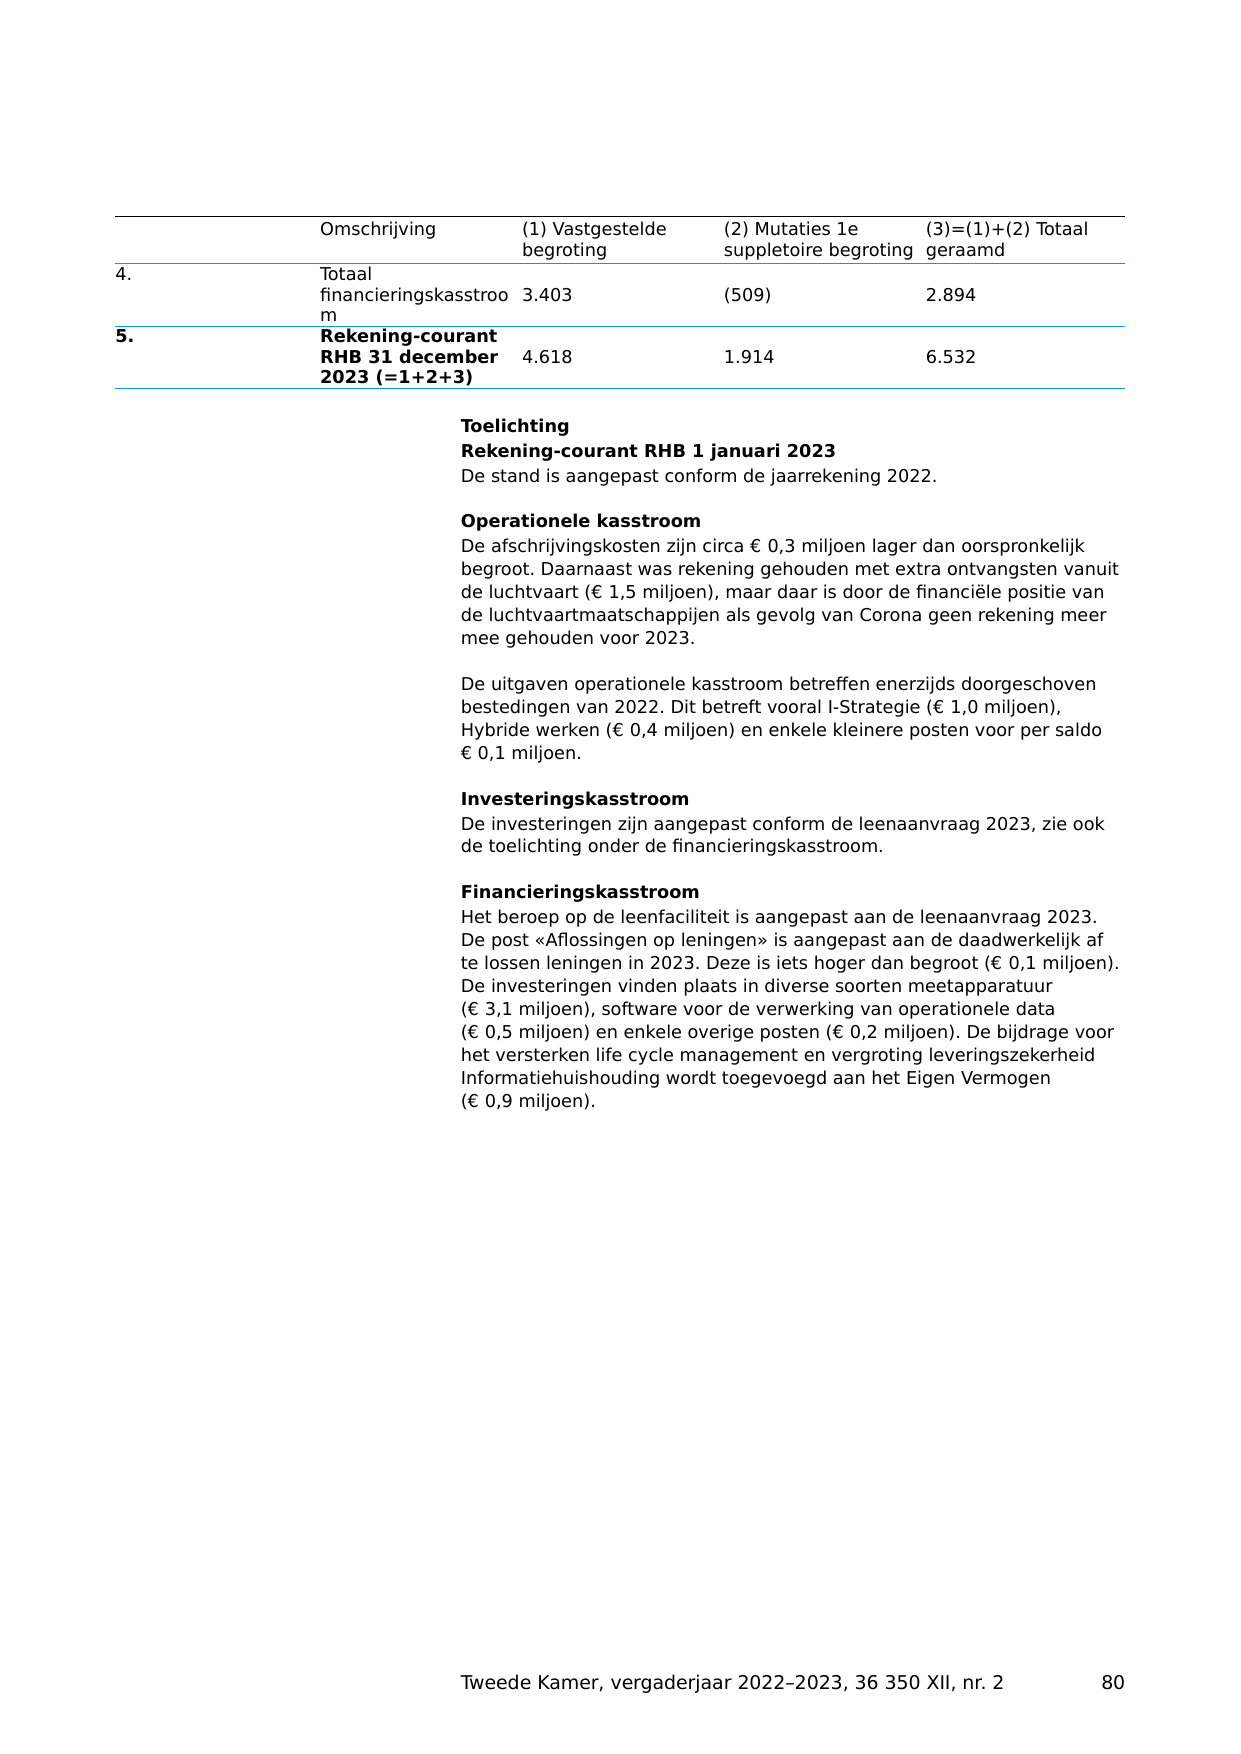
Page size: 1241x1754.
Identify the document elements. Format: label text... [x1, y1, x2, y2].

text De investeringen zijn aangepast conform de leenaanvraag 2023, zie ook de toelichting onder de financieringskasstroom. [461, 812, 1125, 857]
table_cell (3)=(1)+(2) Totaal geraamd [923, 217, 1125, 263]
table_cell 1.914 [721, 327, 923, 388]
table_cell (509) [721, 264, 923, 326]
table_cell Rekening-courant RHB 31 december 2023 (=1+2+3) [317, 327, 519, 388]
text De uitgaven operationele kasstroom betreffen enerzijds doorgeschoven bestedingen van 2022. Dit betreft vooral I-Strategie (€ 1,0 miljoen), Hybride werken (€ 0,4 miljoen) en enkele kleinere posten voor per saldo € 0,1 miljoen. [461, 672, 1125, 764]
table_cell 5. [115, 327, 317, 388]
table_cell 3.403 [519, 264, 721, 326]
text Financieringskasstroom [461, 880, 1125, 903]
table_cell [115, 217, 317, 263]
table_cell 6.532 [923, 327, 1125, 388]
table_cell Totaal financieringskasstroom [317, 264, 519, 326]
text Investeringskasstroom [461, 787, 1125, 809]
table_header Tabel 28 Kasstroomoverzicht (Bedragen x € 1.000) [115, 191, 1125, 216]
table_cell Omschrijving [317, 217, 519, 263]
table_cell 4.618 [519, 327, 721, 388]
table_cell 2.894 [923, 264, 1125, 326]
text De stand is aangepast conform de jaarrekening 2022. [461, 464, 1125, 487]
table_cell 4. [115, 264, 317, 326]
text Het beroep op de leenfaciliteit is aangepast aan de leenaanvraag 2023. De post «Aflossingen op leningen» is aangepast aan de daadwerkelijk af te lossen leningen in 2023. Deze is iets hoger dan begroot (€ 0,1 miljoen). De investeringen vinden plaats in diverse soorten meetapparatuur (€ 3,1 miljoen), software voor de verwerking van operationele data (€ 0,5 miljoen) en enkele overige posten (€ 0,2 miljoen). De bijdrage voor het versterken life cycle management en vergroting leveringszekerheid Informatiehuishouding wordt toegevoegd aan het Eigen Vermogen (€ 0,9 miljoen). [461, 905, 1125, 1112]
table_cell (2) Mutaties 1e suppletoire begroting [721, 217, 923, 263]
text Rekening-courant RHB 1 januari 2023 [461, 439, 1125, 462]
text Toelichting [461, 414, 1125, 437]
table_cell (1) Vastgestelde begroting [519, 217, 721, 263]
text De afschrijvingskosten zijn circa € 0,3 miljoen lager dan oorspronkelijk begroot. Daarnaast was rekening gehouden met extra ontvangsten vanuit de luchtvaart (€ 1,5 miljoen), maar daar is door de financiële positie van de luchtvaartmaatschappijen als gevolg van Corona geen rekening meer mee gehouden voor 2023. [461, 534, 1125, 649]
text Operationele kasstroom [461, 509, 1125, 532]
